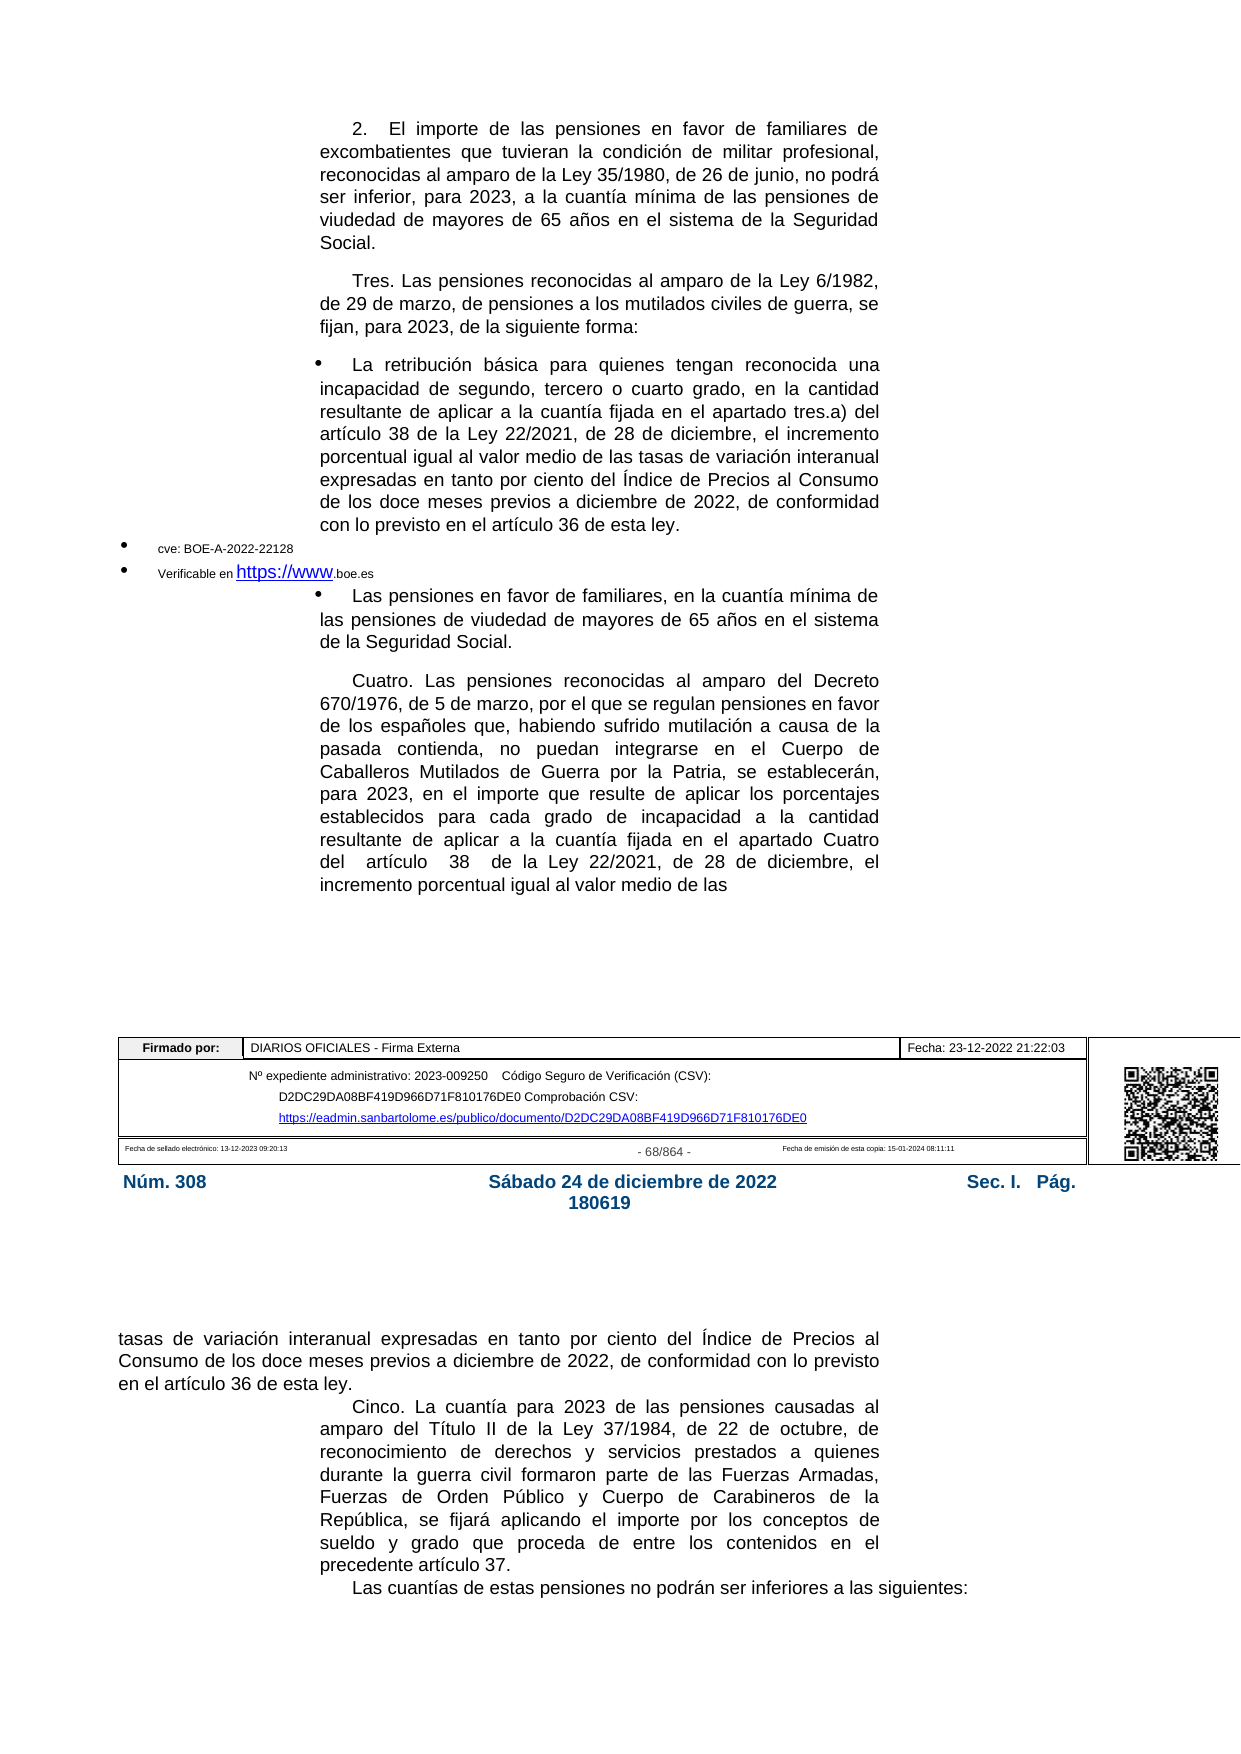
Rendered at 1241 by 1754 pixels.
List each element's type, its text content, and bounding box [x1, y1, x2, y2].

text 2. El importe de las pensiones en favor de familiares de excombatientes que tuvieran la condición de militar profesional, reconocidas al amparo de la Ley 35/1980, de 26 de junio, no podrá ser inferior, para 2023, a la cuantía mínima de las pensiones de viudedad de mayores de 65 años en el sistema de la Seguridad Social. [319, 118, 879, 253]
list cve: BOE-A-2022-22128 [83, 538, 879, 558]
text Las cuantías de estas pensiones no podrán ser inferiores a las siguientes: [352, 1577, 1122, 1598]
text tasas de variación interanual expresadas en tanto por ciento del Índice de Precios al Consumo de los doce meses previos a diciembre de 2022, de conformidad con lo previsto en el artículo 36 de esta ley. [118, 1327, 880, 1394]
text Núm. 308 Sábado 24 de diciembre de 2022 Sec. I. Pág. 180619 [118, 1170, 1081, 1214]
list Las pensiones en favor de familiares, en la cuantía mínima de las pensiones de viudedad de mayores de 65 años en el sistema de la Seguridad Social. [282, 585, 879, 653]
table_header Firmado por: [119, 1038, 242, 1056]
text Cuatro. Las pensiones reconocidas al amparo del Decreto 670/1976, de 5 de marzo, por el que se regulan pensiones en favor de los españoles que, habiendo sufrido mutilación a causa de la pasada contienda, no puedan integrarse en el Cuerpo de Caballeros Mutilados de Guerra por la Patria, se establecerán, para 2023, en el importe que resulte de aplicar los porcentajes establecidos para cada grado de incapacidad a la cantidad resultante de aplicar a la cuantía fijada en el apartado Cuatro del artículo 38 de la Ley 22/2021, de 28 de diciembre, el incremento porcentual igual al valor medio de las [319, 670, 880, 896]
table_header Fecha: 23-12-2022 21:22:03 [901, 1038, 1086, 1058]
text Cinco. La cuantía para 2023 de las pensiones causadas al amparo del Título II de la Ley 37/1984, de 22 de octubre, de reconocimiento de derechos y servicios prestados a quienes durante la guerra civil formaron parte de las Fuerzas Armadas, Fuerzas de Orden Público y Cuerpo de Carabineros de la República, se fijará aplicando el importe por los conceptos de sueldo y grado que proceda de entre los contenidos en el precedente artículo 37. [319, 1395, 880, 1576]
list Verificable en https://www.boe.es [83, 561, 879, 584]
table_header DIARIOS OFICIALES - Firma Externa [244, 1038, 899, 1058]
table_header [1089, 1038, 1240, 1164]
list La retribución básica para quienes tengan reconocida una incapacidad de segundo, tercero o cuarto grado, en la cantidad resultante de aplicar a la cuantía fijada en el apartado tres.a) del artículo 38 de la Ley 22/2021, de 28 de diciembre, el incremento porcentual igual al valor medio de las tasas de variación interanual expresadas en tanto por ciento del Índice de Precios al Consumo de los doce meses previos a diciembre de 2022, de conformidad con lo previsto en el artículo 36 de esta ley. [282, 354, 880, 536]
text Tres. Las pensiones reconocidas al amparo de la Ley 6/1982, de 29 de marzo, de pensiones a los mutilados civiles de guerra, se fijan, para 2023, de la siguiente forma: [319, 270, 879, 337]
table_cell Nº expediente administrativo: 2023-009250 Código Seguro de Verificación (CSV): D2DC29DA08BF419D966D71F810176DE0 Comprobación CSV: https://eadmin.sanbartolome.es/publico/documento/D2DC29DA08BF419D966D71F810176DE0 [119, 1060, 1086, 1136]
table_cell Fecha de sellado electrónico: 13-12-2023 09:20:13 - 68/864 - Fecha de emisión de esta copia: 15-01-2024 08:11:11 [119, 1139, 1086, 1164]
